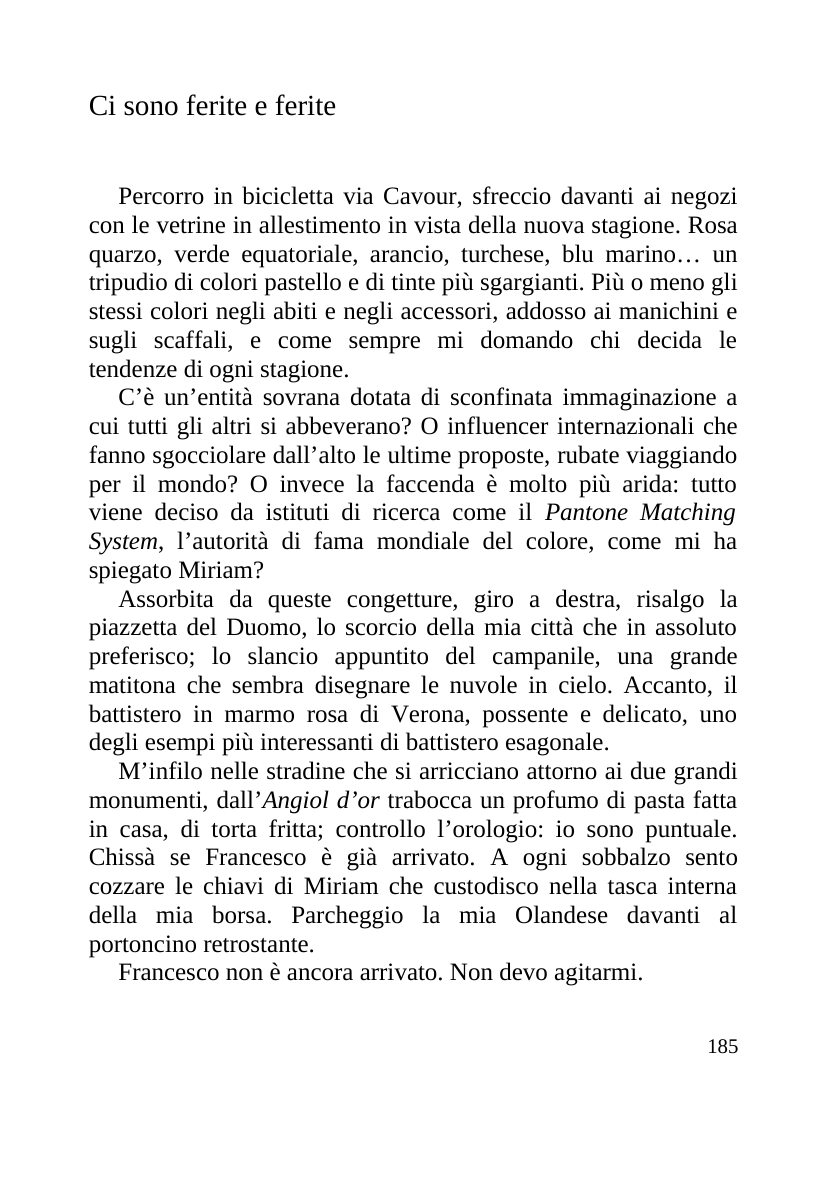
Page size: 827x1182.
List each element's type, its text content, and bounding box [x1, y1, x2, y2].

text M’infilo nelle stradine che si arricciano attorno ai due grandi monumenti, dall’Angiol d’or trabocca un profumo di pasta fatta in casa, di torta fritta; controllo l’orologio: io sono puntuale. Chissà se Francesco è già arrivato. A ogni sobbalzo sento cozzare le chiavi di Miriam che custodisco nella tasca interna della mia borsa. Parcheggio la mia Olandese davanti al portoncino retrostante. [88, 756, 738, 957]
text Ci sono ferite e ferite [88, 88, 738, 122]
text Francesco non è ancora arrivato. Non devo agitarmi. [88, 957, 738, 986]
text Percorro in bicicletta via Cavour, sfreccio davanti ai negozi con le vetrine in allestimento in vista della nuova stagione. Rosa quarzo, verde equatoriale, arancio, turchese, blu marino… un tripudio di colori pastello e di tinte più sgargianti. Più o meno gli stessi colori negli abiti e negli accessori, addosso ai manichini e sugli scaffali, e come sempre mi domando chi decida le tendenze di ogni stagione. [88, 181, 738, 382]
text Assorbita da queste congetture, giro a destra, risalgo la piazzetta del Duomo, lo scorcio della mia città che in assoluto preferisco; lo slancio appuntito del campanile, una grande matitona che sembra disegnare le nuvole in cielo. Accanto, il battistero in marmo rosa di Verona, possente e delicato, uno degli esempi più interessanti di battistero esagonale. [88, 584, 738, 756]
text C’è un’entità sovrana dotata di sconfinata immaginazione a cui tutti gli altri si abbeverano? O influencer internazionali che fanno sgocciolare dall’alto le ultime proposte, rubate viaggiando per il mondo? O invece la faccenda è molto più arida: tutto viene deciso da istituti di ricerca come il Pantone Matching System, l’autorità di fama mondiale del colore, come mi ha spiegato Miriam? [88, 382, 738, 584]
